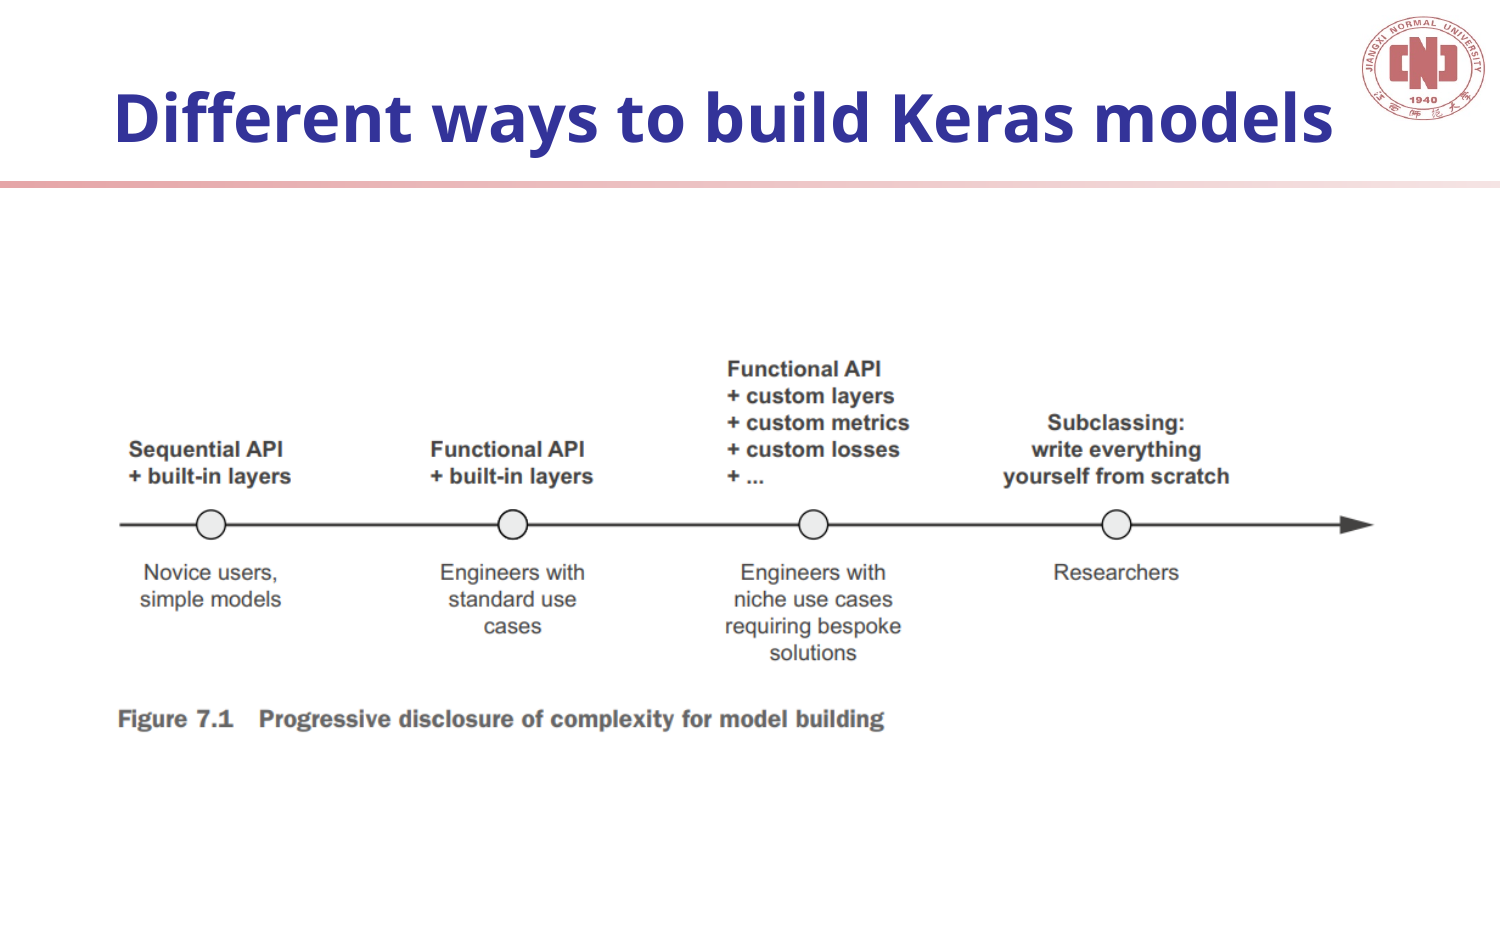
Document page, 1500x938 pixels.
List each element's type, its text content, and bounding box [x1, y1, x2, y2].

picture [1360, 15, 1486, 121]
picture [112, 351, 1388, 737]
title Different ways to build Keras models [112, 37, 1351, 162]
